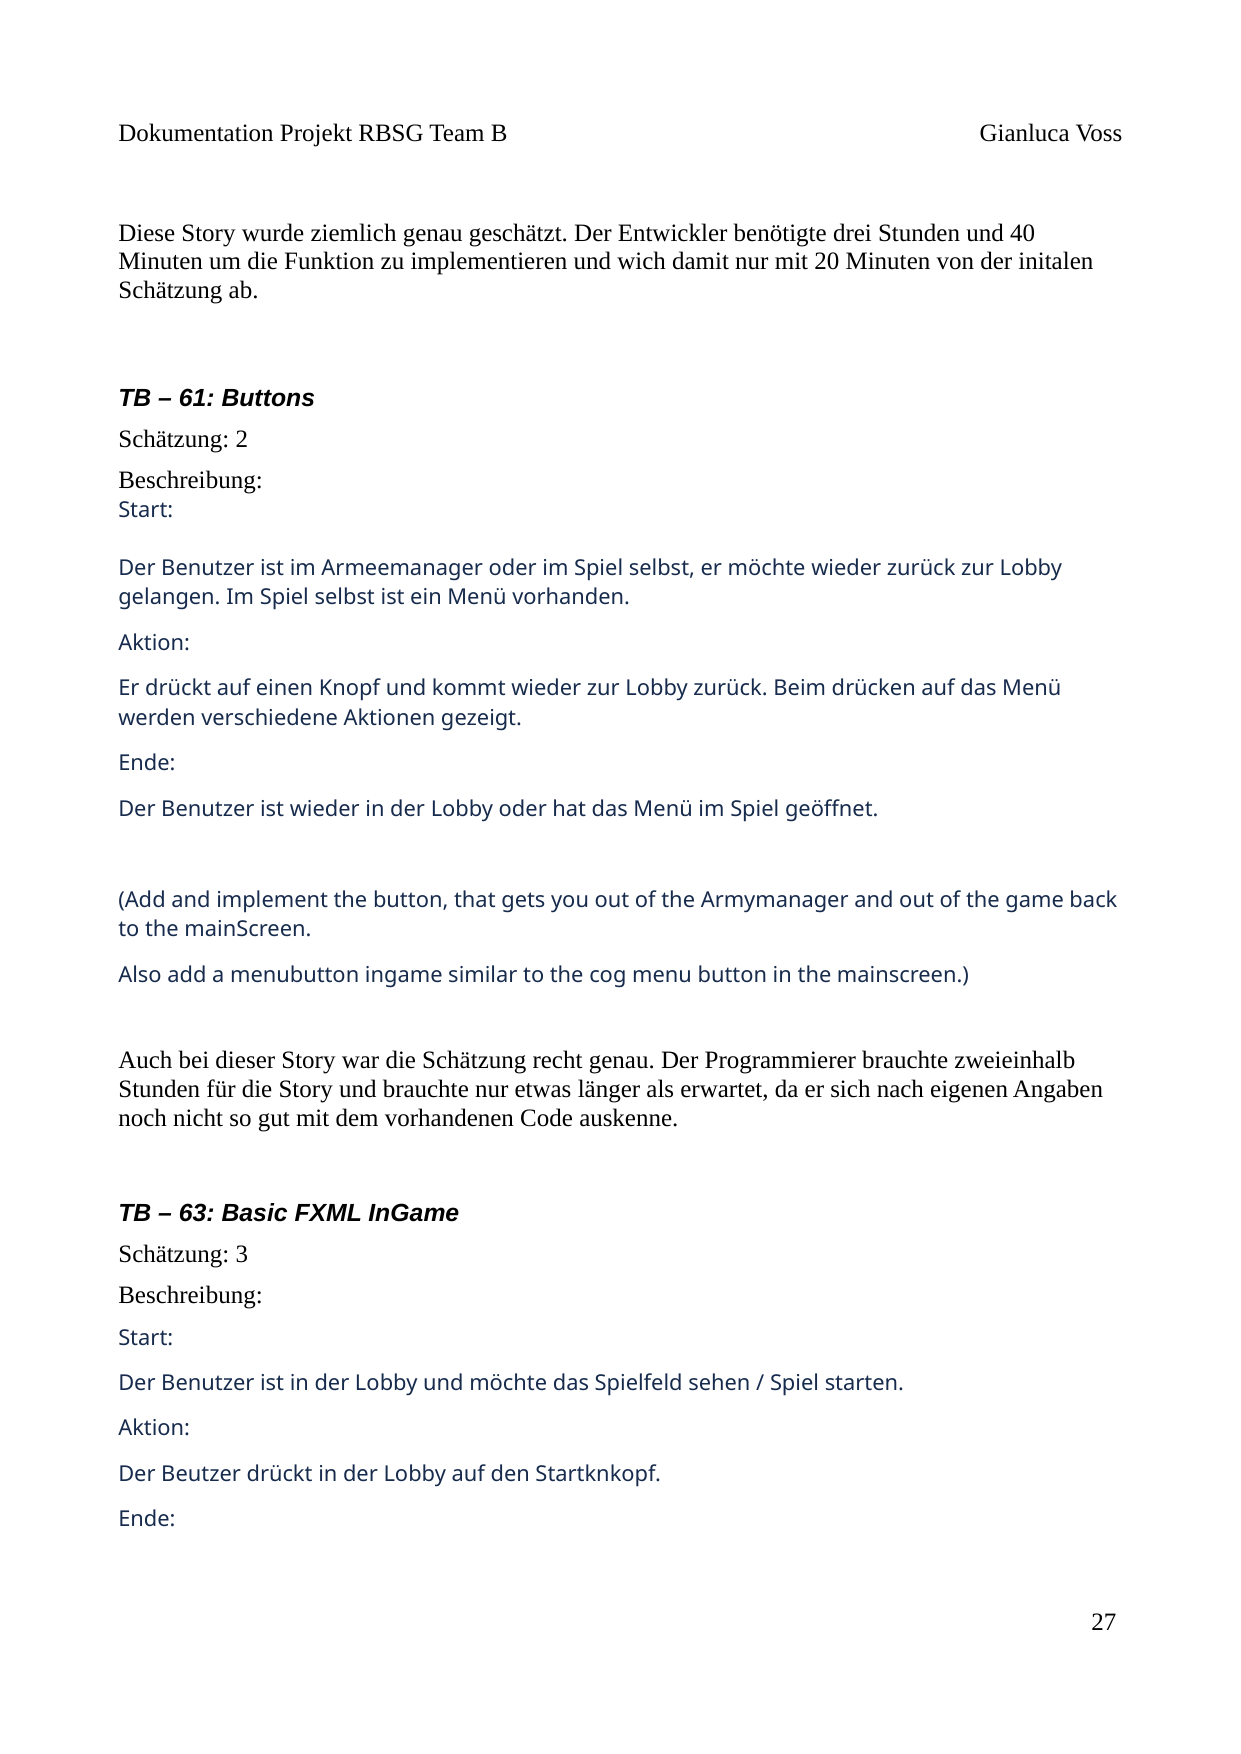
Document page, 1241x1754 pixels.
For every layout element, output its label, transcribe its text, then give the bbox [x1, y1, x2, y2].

text Start: [118, 1322, 1122, 1351]
text Schätzung: 3 [118, 1239, 1122, 1268]
text Beschreibung: [118, 1280, 1122, 1309]
text Also add a menubutton ingame similar to the cog menu button in the mainscreen.) [118, 959, 1122, 989]
text Auch bei dieser Story war die Schätzung recht genau. Der Programmierer brauchte zweieinhalb Stunden für die Story und brauchte nur etwas länger als erwartet, da er sich nach eigenen Angaben noch nicht so gut mit dem vorhandenen Code auskenne. [118, 1046, 1122, 1132]
text Diese Story wurde ziemlich genau geschätzt. Der Entwickler benötigte drei Stunden und 40 Minuten um die Funktion zu implementieren und wich damit nur mit 20 Minuten von der initalen Schätzung ab. [118, 218, 1122, 304]
text Ende: [118, 747, 1122, 777]
subtitle TB – 63: Basic FXML InGame [118, 1198, 1122, 1227]
text Er drückt auf einen Knopf und kommt wieder zur Lobby zurück. Beim drücken auf das Menü werden verschiedene Aktionen gezeigt. [118, 672, 1122, 732]
text Der Benutzer ist wieder in der Lobby oder hat das Menü im Spiel geöffnet. [118, 793, 1122, 823]
text Schätzung: 2 [118, 424, 1122, 452]
text Aktion: [118, 1412, 1122, 1442]
text Aktion: [118, 627, 1122, 657]
text Der Beutzer drückt in der Lobby auf den Startknkopf. [118, 1458, 1122, 1488]
text (Add and implement the button, that gets you out of the Armymanager and out of the game back to the mainScreen. [118, 884, 1122, 943]
text Der Benutzer ist in der Lobby und möchte das Spielfeld sehen / Spiel starten. [118, 1367, 1122, 1397]
text Ende: [118, 1503, 1122, 1533]
subtitle TB – 61: Buttons [118, 383, 1122, 411]
text Der Benutzer ist im Armeemanager oder im Spiel selbst, er möchte wieder zurück zur Lobby gelangen. Im Spiel selbst ist ein Menü vorhanden. [118, 552, 1122, 611]
text Beschreibung: Start: [118, 465, 1122, 523]
